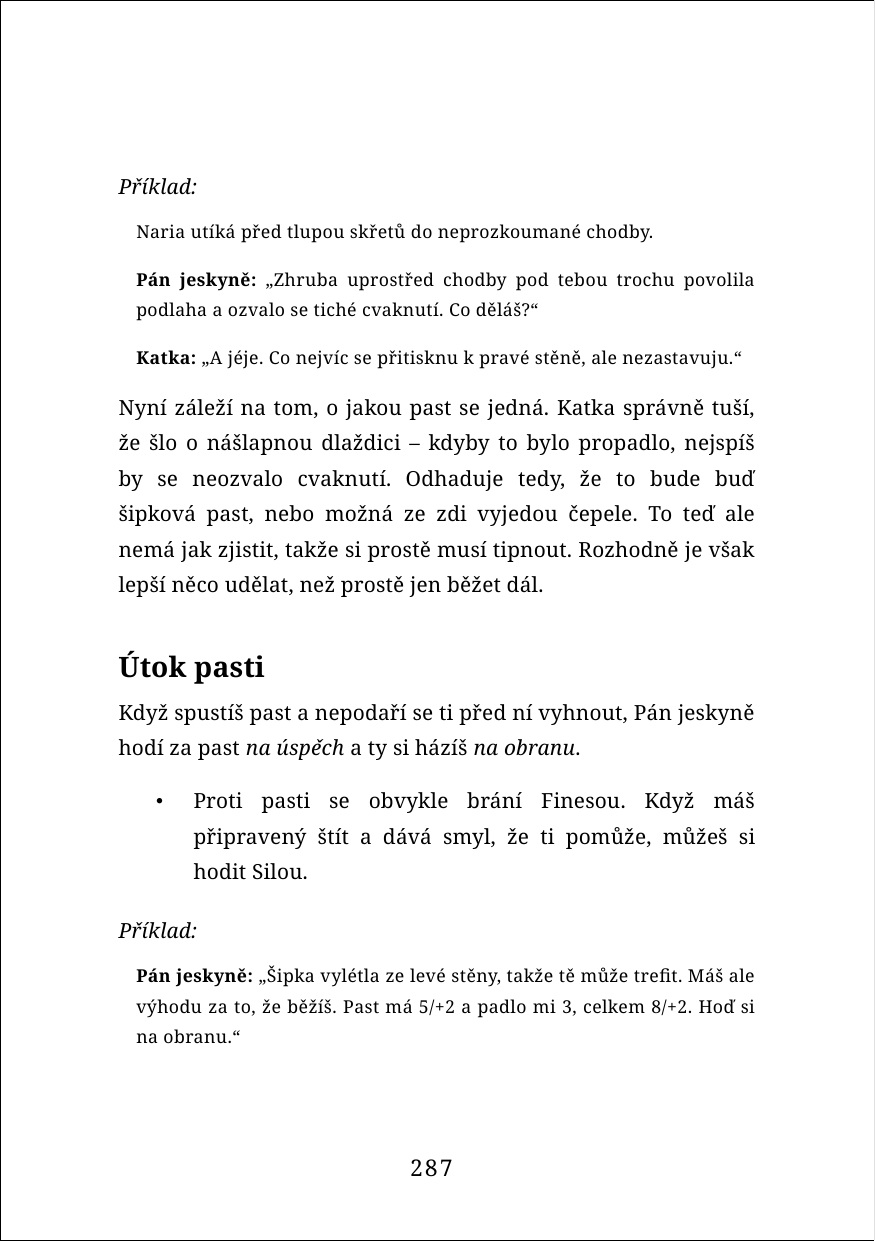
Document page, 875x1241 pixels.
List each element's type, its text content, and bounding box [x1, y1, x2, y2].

list Proti pasti se obvykle brání Finesou. Když máš připravený štít a dává smyl, že ti pomůže, můžeš si hodit Silou. [156, 786, 756, 886]
text Příklad: [118, 917, 756, 945]
text Když spustíš past a nepodaří se ti před ní vyhnout, Pán jeskyně hodí za past na úspěch a ty si házíš na obranu. [118, 698, 756, 762]
text Příklad: [118, 172, 756, 200]
text Pán jeskyně: „Šipka vylétla ze levé stěny, takže tě může trefit. Máš ale výhodu za to, že běžíš. Past má 5/+2 a padlo mi 3, celkem 8/+2. Hoď si na obranu.“ [136, 964, 756, 1048]
text Pán jeskyně: „Zhruba uprostřed chodby pod tebou trochu povolila podlaha a ozvalo se tiché cvaknutí. Co děláš?“ [136, 267, 756, 321]
text Katka: „A jéje. Co nejvíc se přitisknu k pravé stěně, ale nezastavuju.“ [136, 345, 756, 369]
subtitle Útok pasti [118, 647, 756, 686]
text Nyní záleží na tom, o jakou past se jedná. Katka správně tuší, že šlo o nášlapnou dlaždici – kdyby to bylo propadlo, nejspíš by se neozvalo cvaknutí. Odhaduje tedy, že to bude buď šipková past, nebo možná ze zdi vyjedou čepele. To teď ale nemá jak zjistit, takže si prostě musí tipnout. Rozhodně je však lepší něco udělat, než prostě jen běžet dál. [118, 393, 756, 599]
text Naria utíká před tlupou skřetů do neprozkoumané chodby. [136, 219, 756, 243]
